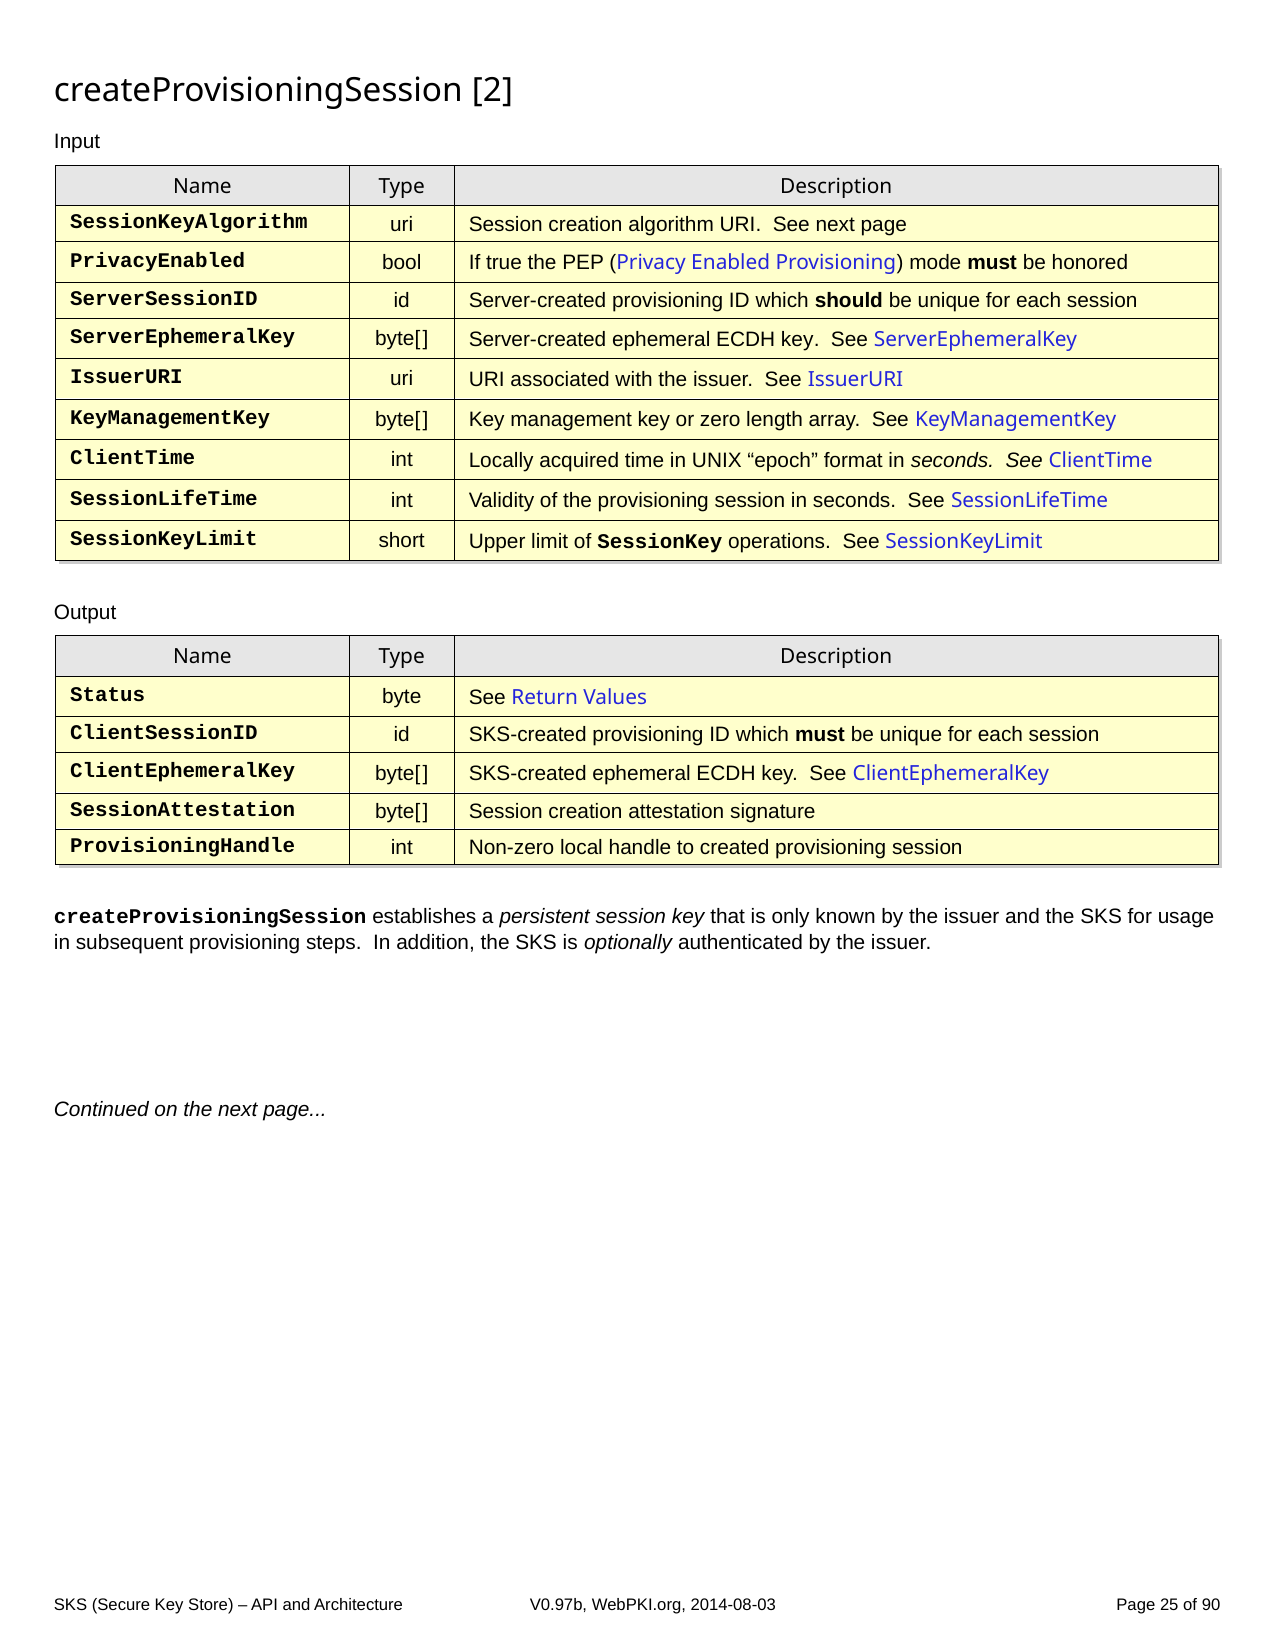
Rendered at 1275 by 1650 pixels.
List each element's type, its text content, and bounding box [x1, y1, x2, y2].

table_cell ServerEphemeralKey [56, 319, 349, 358]
table_cell ProvisioningHandle [56, 830, 349, 864]
text createProvisioningSession establishes a persistent session key that is only known by the issuer and the SKS for usage in subsequent provisioning steps. In addition, the SKS is optionally authenticated by the issuer. [54, 904, 1221, 953]
table_cell Non-zero local handle to created provisioning session [455, 830, 1218, 864]
table_cell id [350, 283, 454, 318]
table_cell byte[ ] [350, 753, 454, 792]
table_cell byte[ ] [350, 794, 454, 828]
table_cell SessionAttestation [56, 794, 349, 828]
table_cell byte[ ] [350, 400, 454, 439]
table_cell id [350, 717, 454, 752]
table_cell byte [350, 677, 454, 716]
table_cell If true the PEP (Privacy Enabled Provisioning) mode must be honored [455, 242, 1218, 282]
table_header Name [56, 166, 349, 205]
table_cell IssuerURI [56, 359, 349, 398]
table_cell uri [350, 206, 454, 241]
table_cell SessionKeyLimit [56, 521, 349, 560]
table_cell Locally acquired time in UNIX “epoch” format in seconds. See ClientTime [455, 440, 1218, 479]
table_cell ClientTime [56, 440, 349, 479]
subtitle createProvisioningSession [2] [54, 66, 1221, 111]
table_header Description [455, 636, 1218, 676]
table_cell int [350, 440, 454, 479]
table_cell short [350, 521, 454, 560]
table_cell SKS-created provisioning ID which must be unique for each session [455, 717, 1218, 752]
table_cell URI associated with the issuer. See IssuerURI [455, 359, 1218, 398]
table_header Description [455, 166, 1218, 205]
table_cell bool [350, 242, 454, 282]
table_header Type [350, 166, 454, 205]
table_header Type [350, 636, 454, 676]
table_cell Session creation attestation signature [455, 794, 1218, 828]
table_cell Validity of the provisioning session in seconds. See SessionLifeTime [455, 480, 1218, 520]
table_cell See Return Values [455, 677, 1218, 716]
table_cell SessionLifeTime [56, 480, 349, 520]
table_cell ServerSessionID [56, 283, 349, 318]
table_cell Upper limit of SessionKey operations. See SessionKeyLimit [455, 521, 1218, 560]
table_cell ClientEphemeralKey [56, 753, 349, 792]
table_cell Key management key or zero length array. See KeyManagementKey [455, 400, 1218, 439]
table_cell Server-created provisioning ID which should be unique for each session [455, 283, 1218, 318]
table_cell uri [350, 359, 454, 398]
table_cell int [350, 480, 454, 520]
table_cell SKS-created ephemeral ECDH key. See ClientEphemeralKey [455, 753, 1218, 792]
text Input [54, 129, 1221, 153]
table_cell Status [56, 677, 349, 716]
table_cell SessionKeyAlgorithm [56, 206, 349, 241]
table_cell PrivacyEnabled [56, 242, 349, 282]
table_cell ClientSessionID [56, 717, 349, 752]
table_cell Session creation algorithm URI. See next page [455, 206, 1218, 241]
table_cell Server-created ephemeral ECDH key. See ServerEphemeralKey [455, 319, 1218, 358]
table_cell int [350, 830, 454, 864]
text Output [54, 599, 1221, 623]
table_header Name [56, 636, 349, 676]
text Continued on the next page... [54, 1096, 1221, 1120]
table_cell KeyManagementKey [56, 400, 349, 439]
table_cell byte[ ] [350, 319, 454, 358]
